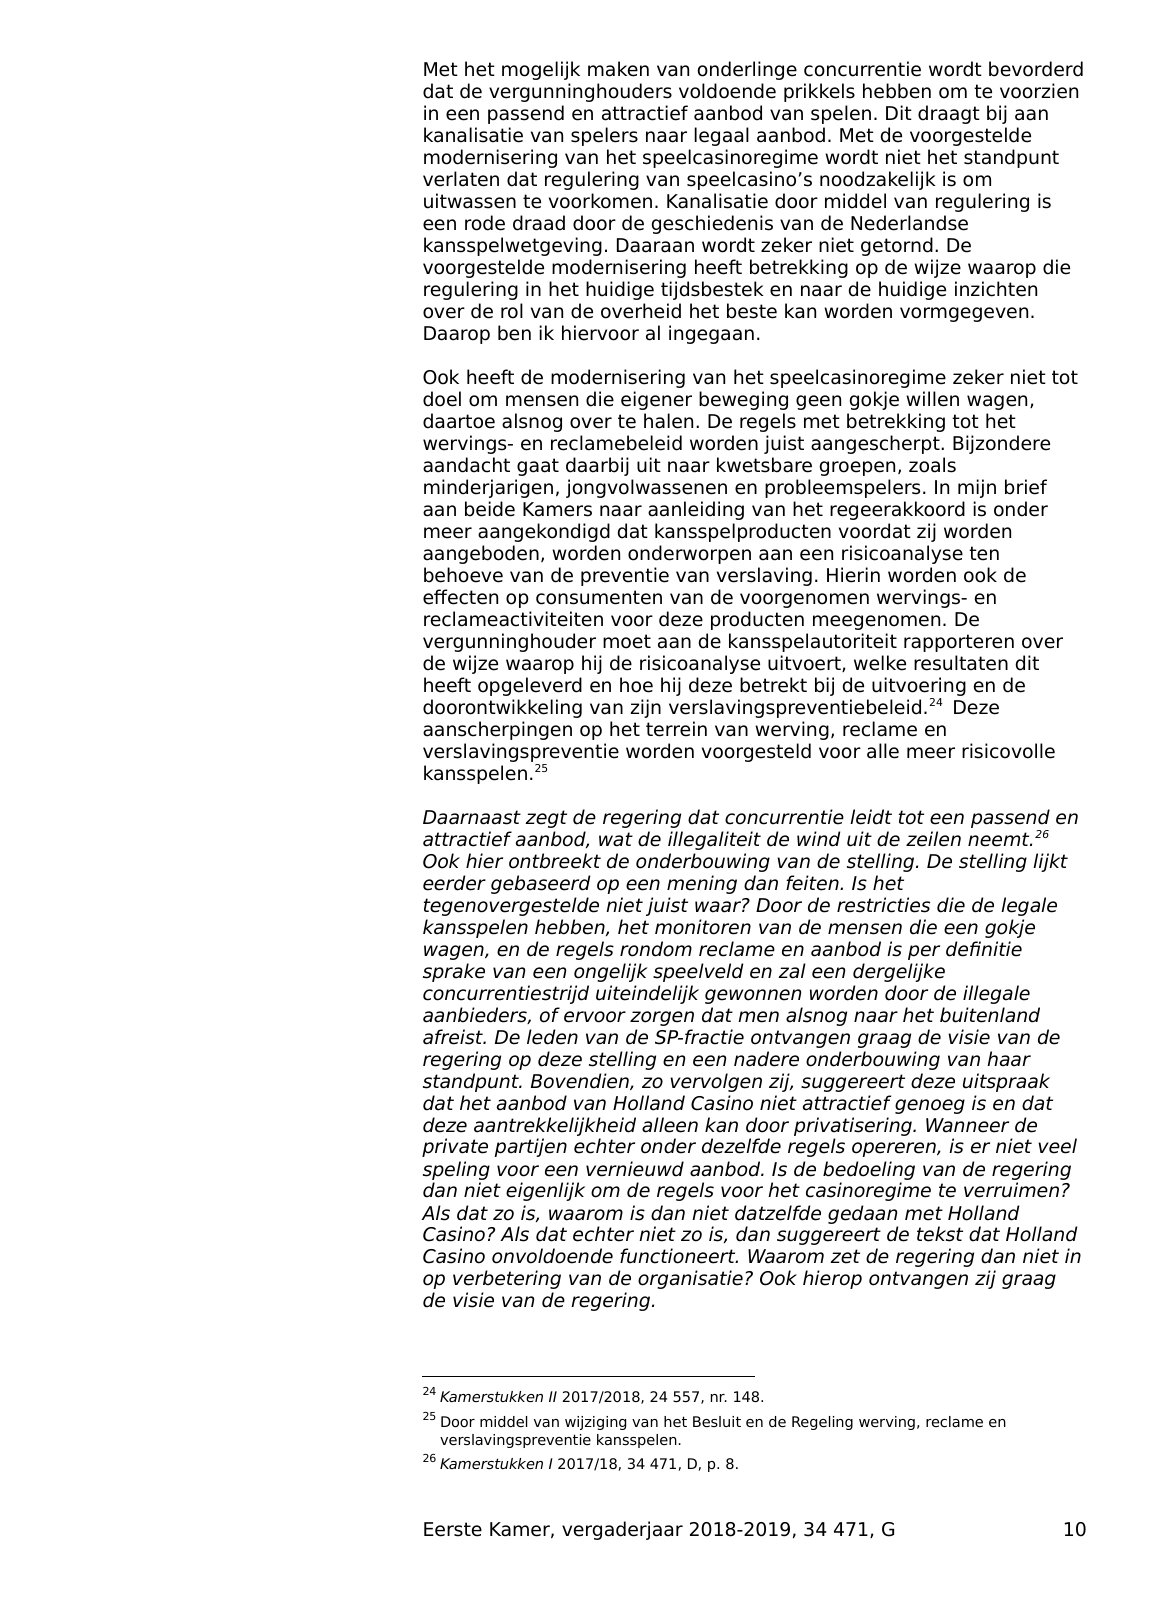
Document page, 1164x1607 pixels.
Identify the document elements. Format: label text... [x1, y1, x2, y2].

text Daarnaast zegt de regering dat concurrentie leidt tot een passend en attractief aanbod, wat de illegaliteit de wind uit de zeilen neemt. Ook hier ontbreekt de onderbouwing van de stelling. De stelling lijkt eerder gebaseerd op een mening dan feiten. Is het tegenovergestelde niet juist waar? Door de restricties die de legale kansspelen hebben, het monitoren van de mensen die een gokje wagen, en de regels rondom reclame en aanbod is per definitie sprake van een ongelijk speelveld en zal een dergelijke concurrentiestrijd uiteindelijk gewonnen worden door de illegale aanbieders, of ervoor zorgen dat men alsnog naar het buitenland afreist. De leden van de SP-fractie ontvangen graag de visie van de regering op deze stelling en een nadere onderbouwing van haar standpunt. Bovendien, zo vervolgen zij, suggereert deze uitspraak dat het aanbod van Holland Casino niet attractief genoeg is en dat deze aantrekkelijkheid alleen kan door privatisering. Wanneer de private partijen echter onder dezelfde regels opereren, is er niet veel speling voor een vernieuwd aanbod. Is de bedoeling van de regering dan niet eigenlijk om de regels voor het casinoregime te verruimen? Als dat zo is, waarom is dan niet datzelfde gedaan met Holland Casino? Als dat echter niet zo is, dan suggereert de tekst dat Holland Casino onvoldoende functioneert. Waarom zet de regering dan niet in op verbetering van de organisatie? Ook hierop ontvangen zij graag de visie van de regering. [422, 807, 1087, 1312]
text Door middel van wijziging van het Besluit en de Regeling werving, reclame en verslavingspreventie kansspelen. [422, 1410, 1087, 1449]
text Kamerstukken I 2017/18, 34 471, D, p. 8. [422, 1452, 1087, 1474]
text Ook heeft de modernisering van het speelcasinoregime zeker niet tot doel om mensen die eigener beweging geen gokje willen wagen, daartoe alsnog over te halen. De regels met betrekking tot het wervings- en reclamebeleid worden juist aangescherpt. Bijzondere aandacht gaat daarbij uit naar kwetsbare groepen, zoals minderjarigen, jongvolwassenen en probleemspelers. In mijn brief aan beide Kamers naar aanleiding van het regeerakkoord is onder meer aangekondigd dat kansspelproducten voordat zij worden aangeboden, worden onderworpen aan een risicoanalyse ten behoeve van de preventie van verslaving. Hierin worden ook de effecten op consumenten van de voorgenomen wervings- en reclameactiviteiten voor deze producten meegenomen. De vergunninghouder moet aan de kansspelautoriteit rapporteren over de wijze waarop hij de risicoanalyse uitvoert, welke resultaten dit heeft opgeleverd en hoe hij deze betrekt bij de uitvoering en de doorontwikkeling van zijn verslavingspreventiebeleid. Deze aanscherpingen op het terrein van werving, reclame en verslavingspreventie worden voorgesteld voor alle meer risicovolle kansspelen. [422, 367, 1087, 784]
text Met het mogelijk maken van onderlinge concurrentie wordt bevorderd dat de vergunninghouders voldoende prikkels hebben om te voorzien in een passend en attractief aanbod van spelen. Dit draagt bij aan kanalisatie van spelers naar legaal aanbod. Met de voorgestelde modernisering van het speelcasinoregime wordt niet het standpunt verlaten dat regulering van speelcasino’s noodzakelijk is om uitwassen te voorkomen. Kanalisatie door middel van regulering is een rode draad door de geschiedenis van de Nederlandse kansspelwetgeving. Daaraan wordt zeker niet getornd. De voorgestelde modernisering heeft betrekking op de wijze waarop die regulering in het huidige tijdsbestek en naar de huidige inzichten over de rol van de overheid het beste kan worden vormgegeven. Daarop ben ik hiervoor al ingegaan. [422, 59, 1087, 345]
text Kamerstukken II 2017/2018, 24 557, nr. 148. [422, 1385, 1087, 1407]
